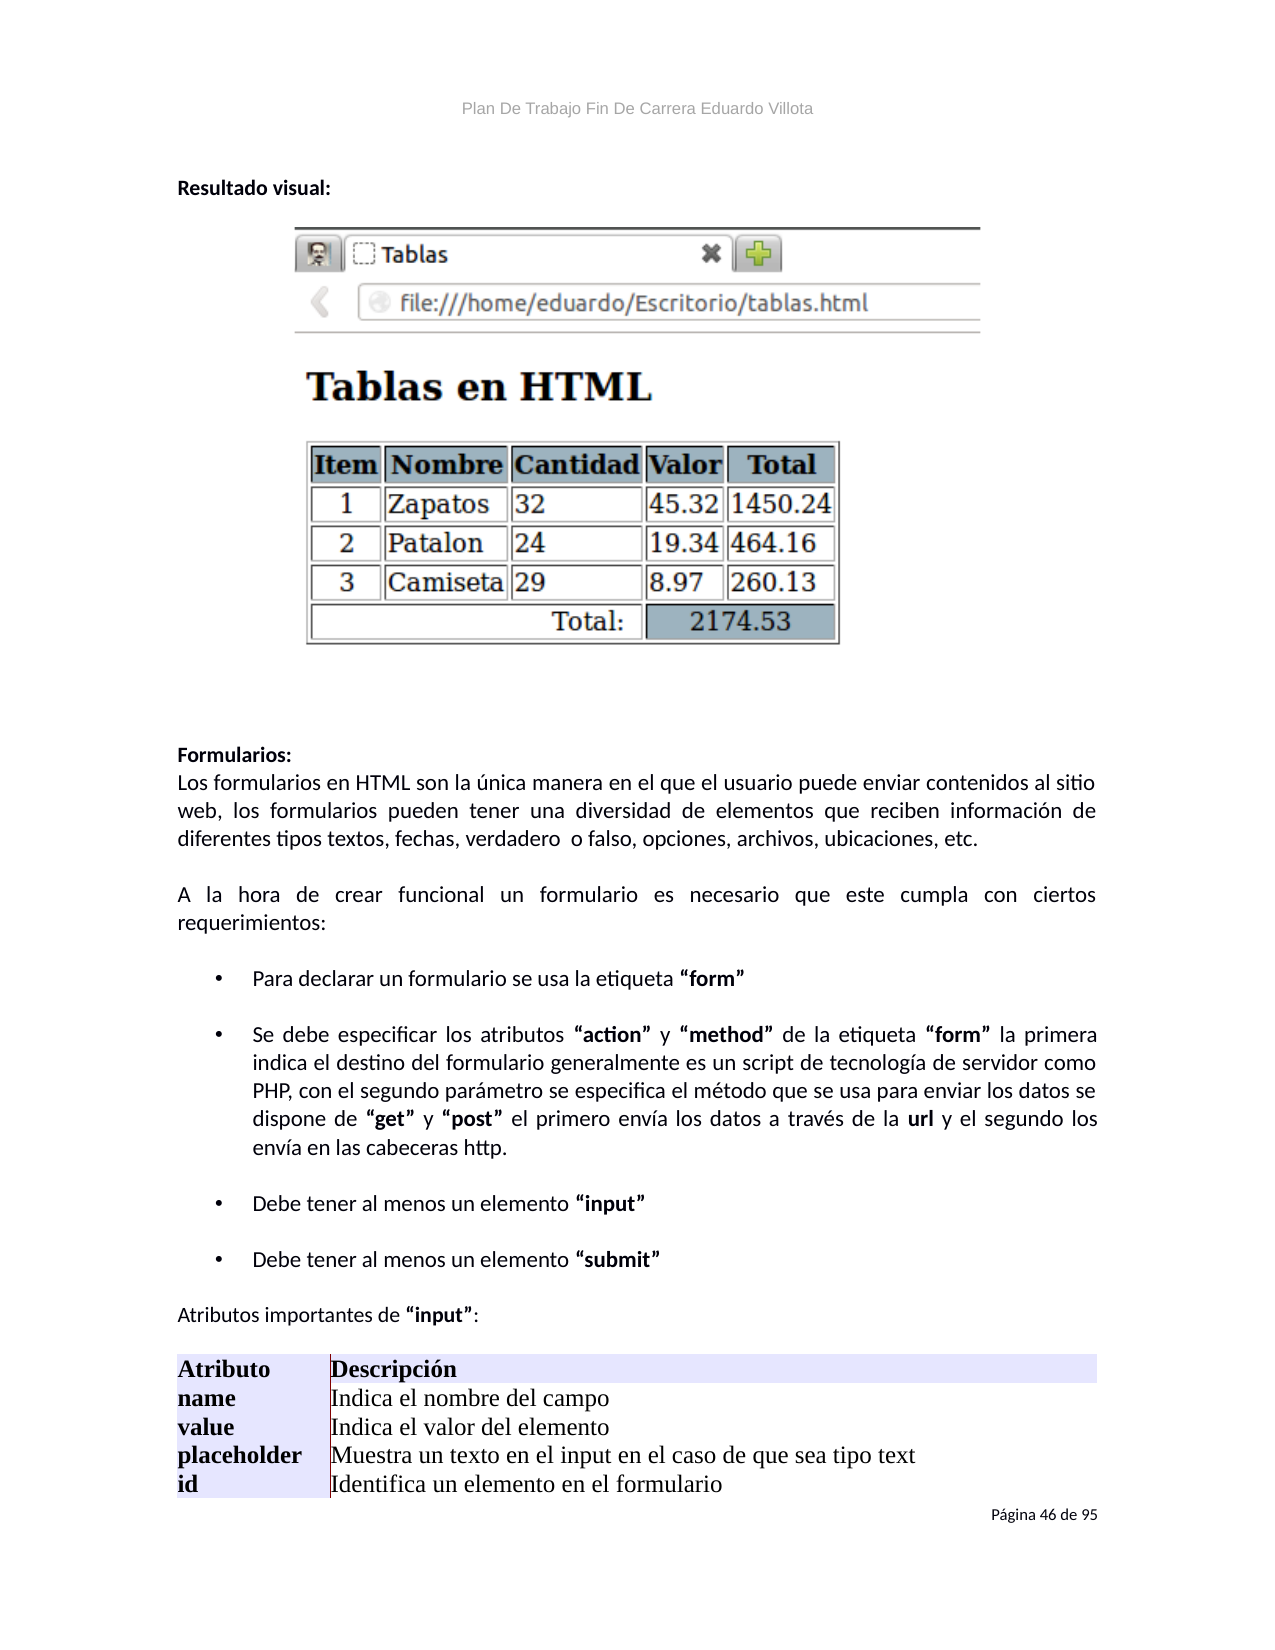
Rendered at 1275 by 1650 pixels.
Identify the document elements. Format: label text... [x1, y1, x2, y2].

table_cell placeholder [177, 1440, 330, 1469]
table_header Atributo [177, 1354, 330, 1383]
table_cell Muestra un texto en el input en el caso de que sea tipo text [331, 1440, 1097, 1469]
table_cell Indica el nombre del campo [331, 1383, 1097, 1412]
list Se debe especificar los atributos “action” y “method” de la etiqueta “form” la primera indica el destino del formulario generalmente es un script de tecnología de servidor como PHP, con el segundo parámetro se especifica el método que se usa para enviar los datos se dispone de “get” y “post” el primero envía los datos a través de la url y el segundo los envía en las cabeceras http. [215, 1021, 1098, 1161]
table_cell Identifica un elemento en el formulario [331, 1469, 1097, 1498]
table_header Descripción [331, 1354, 1097, 1383]
text Formularios: [177, 742, 1098, 768]
picture [294, 227, 981, 687]
text A la hora de crear funcional un formulario es necesario que este cumpla con ciertos requerimientos: [177, 880, 1098, 936]
table_cell value [177, 1412, 330, 1440]
list Para declarar un formulario se usa la etiqueta “form” [215, 964, 1098, 992]
text Atributos importantes de “input”: [177, 1301, 1098, 1327]
text Resultado visual: [177, 174, 1098, 201]
list Debe tener al menos un elemento “submit” [215, 1245, 1098, 1273]
text Los formularios en HTML son la única manera en el que el usuario puede enviar contenidos al sitio web, los formularios pueden tener una diversidad de elementos que reciben información de diferentes tipos textos, fechas, verdadero o falso, opciones, archivos, ubicaciones, etc. [177, 768, 1098, 852]
table_cell id [177, 1469, 330, 1498]
list Debe tener al menos un elemento “input” [215, 1189, 1098, 1217]
table_cell Indica el valor del elemento [331, 1412, 1097, 1440]
table_cell name [177, 1383, 330, 1412]
